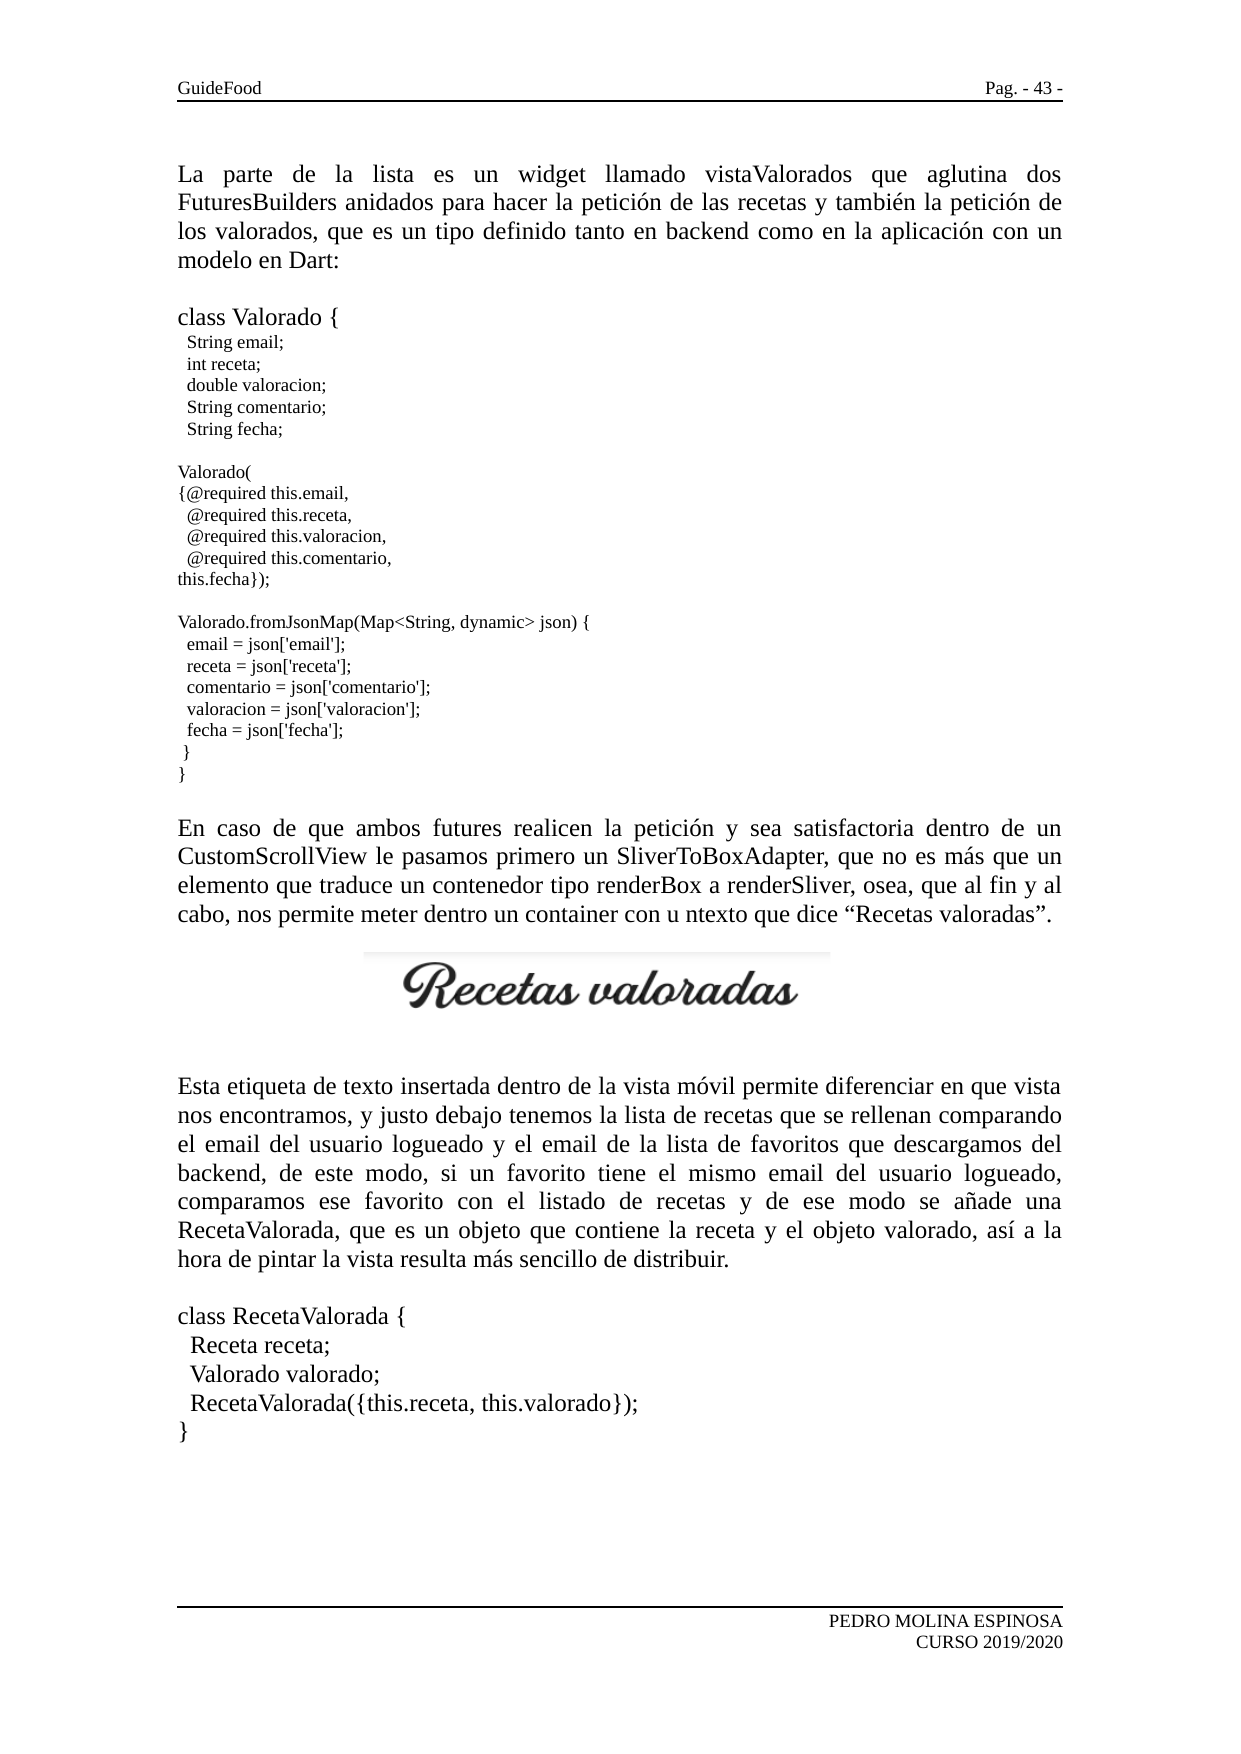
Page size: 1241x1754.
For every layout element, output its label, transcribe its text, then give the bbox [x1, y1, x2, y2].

text @required this.receta, [177, 504, 1063, 525]
text @required this.valoracion, [177, 525, 1063, 547]
text Valorado.fromJsonMap(Map<String, dynamic> json) { [177, 611, 1063, 633]
text String fecha; [177, 417, 1063, 439]
text } [177, 762, 1063, 784]
text @required this.comentario, [177, 547, 1063, 568]
picture [363, 960, 831, 994]
text {@required this.email, [177, 482, 1063, 504]
text valoracion = json['valoracion']; [177, 698, 1063, 719]
text Esta etiqueta de texto insertada dentro de la vista móvil permite diferenciar en que vista nos encontramos, y justo debajo tenemos la lista de recetas que se rellenan comparando el email del usuario logueado y el email de la lista de favoritos que descargamos del backend, de este modo, si un favorito tiene el mismo email del usuario logueado, comparamos ese favorito con el listado de recetas y de ese modo se añade una RecetaValorada, que es un objeto que contiene la receta y el objeto valorado, así a la hora de pintar la vista resulta más sencillo de distribuir. [177, 1071, 1063, 1273]
text email = json['email']; [177, 633, 1063, 654]
text comentario = json['comentario']; [177, 676, 1063, 698]
text } [177, 741, 1063, 762]
text class Valorado { [177, 302, 1063, 331]
text } [177, 1416, 1063, 1445]
text receta = json['receta']; [177, 654, 1063, 676]
text Valorado( [177, 461, 1063, 482]
text int receta; [177, 353, 1063, 374]
text double valoracion; [177, 374, 1063, 396]
text Receta receta; [177, 1330, 1063, 1359]
text class RecetaValorada { [177, 1301, 1063, 1330]
text String email; [177, 331, 1063, 353]
text La parte de la lista es un widget llamado vistaValorados que aglutina dos FuturesBuilders anidados para hacer la petición de las recetas y también la petición de los valorados, que es un tipo definido tanto en backend como en la aplicación con un modelo en Dart: [177, 159, 1063, 274]
text Valorado valorado; [177, 1359, 1063, 1388]
text fecha = json['fecha']; [177, 719, 1063, 741]
text En caso de que ambos futures realicen la petición y sea satisfactoria dentro de un CustomScrollView le pasamos primero un SliverToBoxAdapter, que no es más que un elemento que traduce un contenedor tipo renderBox a renderSliver, osea, que al fin y al cabo, nos permite meter dentro un container con u ntexto que dice “Recetas valoradas”. [177, 813, 1063, 928]
text String comentario; [177, 396, 1063, 417]
text this.fecha}); [177, 568, 1063, 590]
text RecetaValorada({this.receta, this.valorado}); [177, 1388, 1063, 1416]
